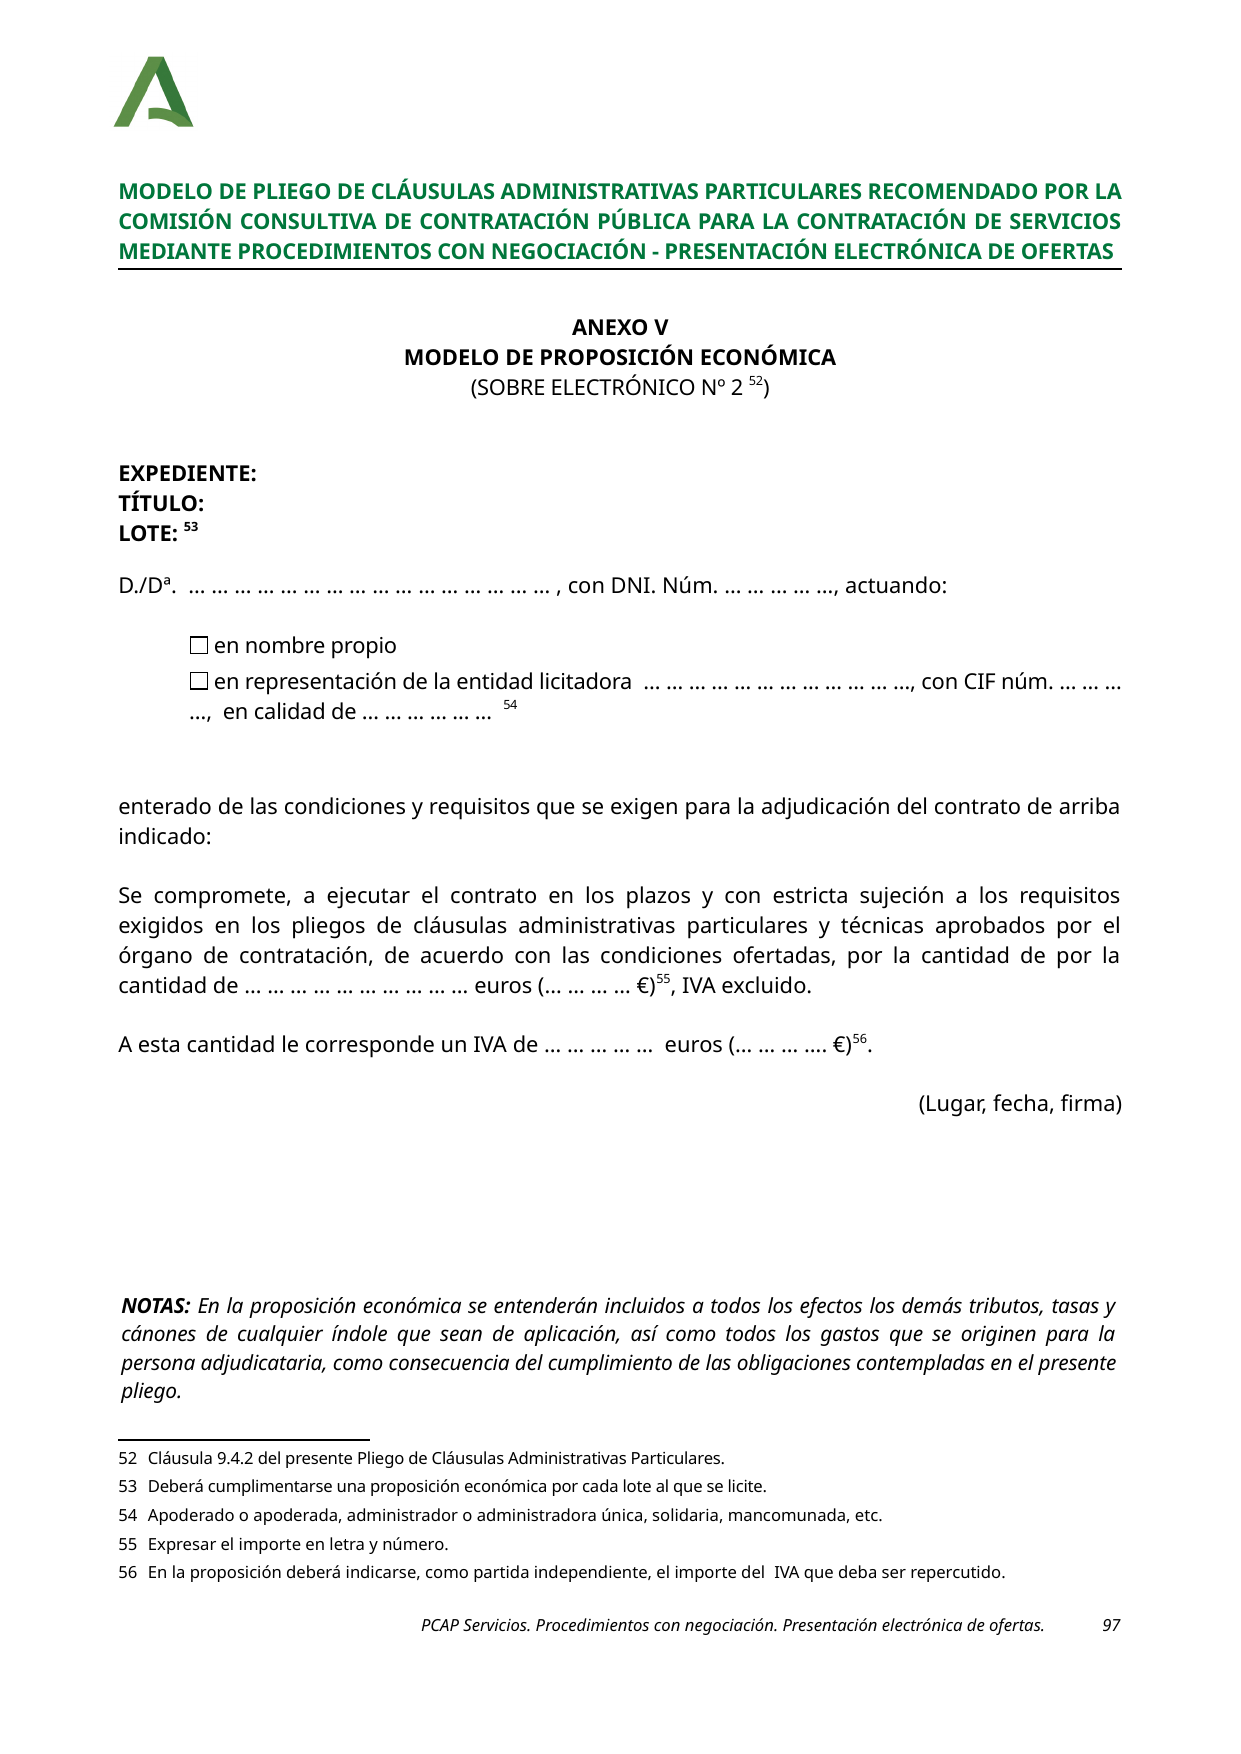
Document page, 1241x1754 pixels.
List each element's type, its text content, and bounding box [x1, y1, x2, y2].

text LOTE: [118, 518, 1122, 548]
text ANEXO V [118, 312, 1122, 342]
text D./Dª. … … … … … … … … … … … … … … … … , con DNI. Núm. … … … … …, actuando: [118, 571, 1122, 600]
text MODELO DE PROPOSICIÓN ECONÓMICA [118, 342, 1122, 372]
text Expresar el importe en letra y número. [118, 1532, 1122, 1555]
text (SOBRE ELECTRÓNICO Nº 2 ) [118, 372, 1122, 402]
text (Lugar, fecha, firma) [118, 1088, 1122, 1117]
text Cláusula 9.4.2 del presente Pliego de Cláusulas Administrativas Particulares. [118, 1446, 1122, 1469]
text NOTAS: En la proposición económica se entenderán incluidos a todos los efectos los demás tributos, tasas y cánones de cualquier índole que sean de aplicación, así como todos los gastos que se originen para la persona adjudicataria, como consecuencia del cumplimiento de las obligaciones contempladas en el presente pliego. [118, 1288, 1122, 1407]
picture [109, 52, 198, 131]
text enterado de las condiciones y requisitos que se exigen para la adjudicación del contrato de arriba indicado: [118, 791, 1122, 851]
text en nombre propio [189, 630, 1122, 660]
text Deberá cumplimentarse una proposición económica por cada lote al que se licite. [118, 1475, 1122, 1498]
text Apoderado o apoderada, administrador o administradora única, solidaria, mancomunada, etc. [118, 1504, 1122, 1526]
text EXPEDIENTE: [118, 458, 1122, 488]
text MODELO DE PLIEGO DE CLÁUSULAS ADMINISTRATIVAS PARTICULARES RECOMENDADO POR LA COMISIÓN CONSULTIVA DE CONTRATACIÓN PÚBLICA PARA LA CONTRATACIÓN DE SERVICIOS MEDIANTE PROCEDIMIENTOS CON NEGOCIACIÓN - PRESENTACIÓN ELECTRÓNICA DE OFERTAS [118, 176, 1122, 268]
text A esta cantidad le corresponde un IVA de … … … … … euros (… … … …. €). [118, 1029, 1122, 1059]
text Se compromete, a ejecutar el contrato en los plazos y con estricta sujeción a los requisitos exigidos en los pliegos de cláusulas administrativas particulares y técnicas aprobados por el órgano de contratación, de acuerdo con las condiciones ofertadas, por la cantidad de por la cantidad de … … … … … … … … … … euros (… … … … €), IVA excluido. [118, 881, 1122, 1000]
text en representación de la entidad licitadora … … … … … … … … … … … …, con CIF núm. … … … …, en calidad de … … … … … … [189, 666, 1122, 726]
text TÍTULO: [118, 488, 1122, 518]
text En la proposición deberá indicarse, como partida independiente, el importe del IVA que deba ser repercutido. [118, 1561, 1122, 1584]
